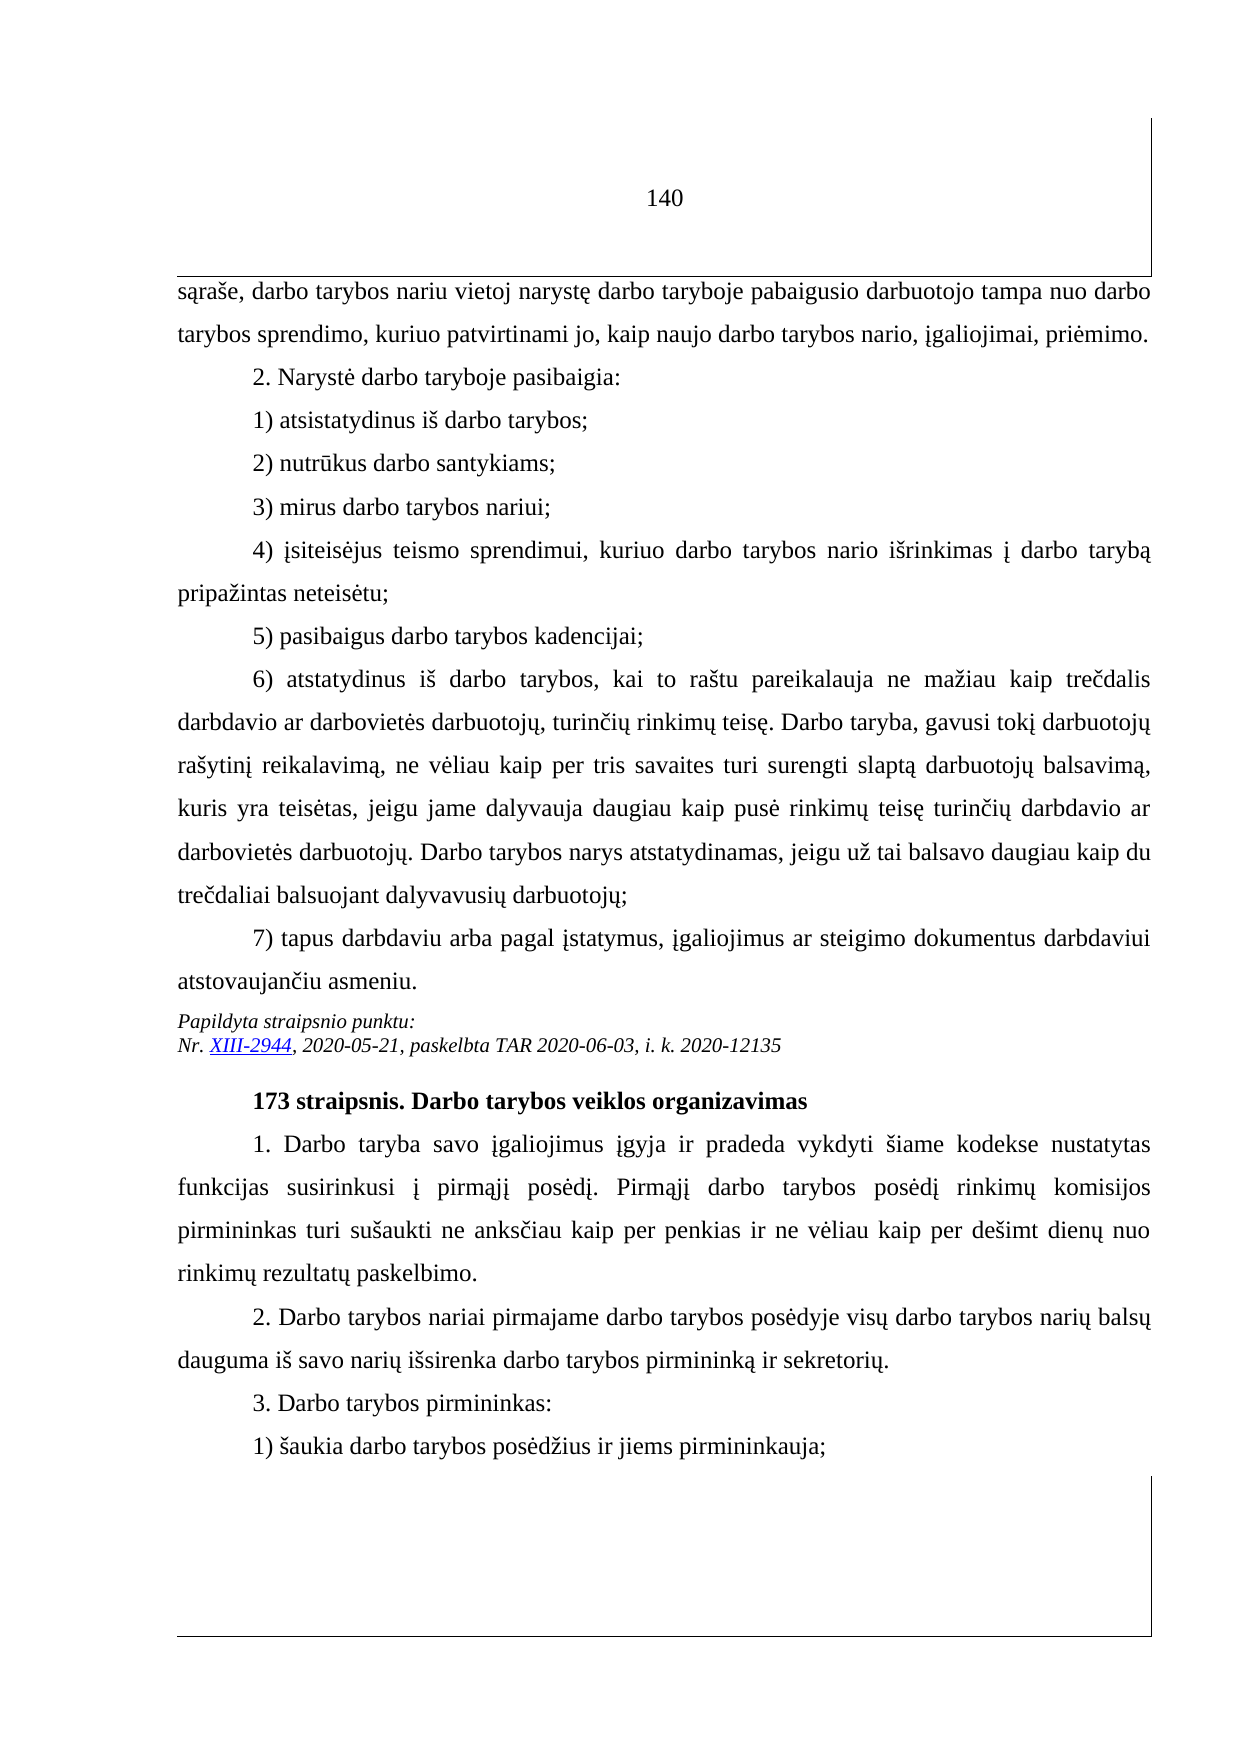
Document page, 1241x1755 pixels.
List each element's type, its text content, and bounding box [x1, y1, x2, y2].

text 4) įsiteisėjus teismo sprendimui, kuriuo darbo tarybos nario išrinkimas į darbo tarybą pripažintas neteisėtu; [177, 535, 1152, 607]
text 3. Darbo tarybos pirmininkas: [177, 1388, 1152, 1417]
text sąraše, darbo tarybos nariu vietoj narystę darbo taryboje pabaigusio darbuotojo tampa nuo darbo tarybos sprendimo, kuriuo patvirtinami jo, kaip naujo darbo tarybos nario, įgaliojimai, priėmimo. [177, 276, 1152, 348]
text 1) šaukia darbo tarybos posėdžius ir jiems pirmininkauja; [177, 1431, 1152, 1460]
text 6) atstatydinus iš darbo tarybos, kai to raštu pareikalauja ne mažiau kaip trečdalis darbdavio ar darbovietės darbuotojų, turinčių rinkimų teisę. Darbo taryba, gavusi tokį darbuotojų rašytinį reikalavimą, ne vėliau kaip per tris savaites turi surengti slaptą darbuotojų balsavimą, kuris yra teisėtas, jeigu jame dalyvauja daugiau kaip pusė rinkimų teisę turinčių darbdavio ar darbovietės darbuotojų. Darbo tarybos narys atstatydinamas, jeigu už tai balsavo daugiau kaip du trečdaliai balsuojant dalyvavusių darbuotojų; [177, 664, 1152, 908]
text 2) nutrūkus darbo santykiams; [177, 448, 1152, 477]
text 2. Narystė darbo taryboje pasibaigia: [177, 362, 1152, 391]
text 2. Darbo tarybos nariai pirmajame darbo tarybos posėdyje visų darbo tarybos narių balsų dauguma iš savo narių išsirenka darbo tarybos pirmininką ir sekretorių. [177, 1302, 1152, 1373]
text Nr. XIII-2944, 2020-05-21, paskelbta TAR 2020-06-03, i. k. 2020-12135 [177, 1033, 1152, 1057]
text 3) mirus darbo tarybos nariui; [177, 492, 1152, 520]
subtitle 173 straipsnis. Darbo tarybos veiklos organizavimas [177, 1086, 1152, 1115]
text 5) pasibaigus darbo tarybos kadencijai; [177, 621, 1152, 650]
text 7) tapus darbdaviu arba pagal įstatymus, įgaliojimus ar steigimo dokumentus darbdaviui atstovaujančiu asmeniu. [177, 923, 1152, 995]
text 1. Darbo taryba savo įgaliojimus įgyja ir pradeda vykdyti šiame kodekse nustatytas funkcijas susirinkusi į pirmąjį posėdį. Pirmąjį darbo tarybos posėdį rinkimų komisijos pirmininkas turi sušaukti ne anksčiau kaip per penkias ir ne vėliau kaip per dešimt dienų nuo rinkimų rezultatų paskelbimo. [177, 1129, 1152, 1287]
text Papildyta straipsnio punktu: [177, 1009, 1152, 1033]
text 1) atsistatydinus iš darbo tarybos; [177, 405, 1152, 434]
